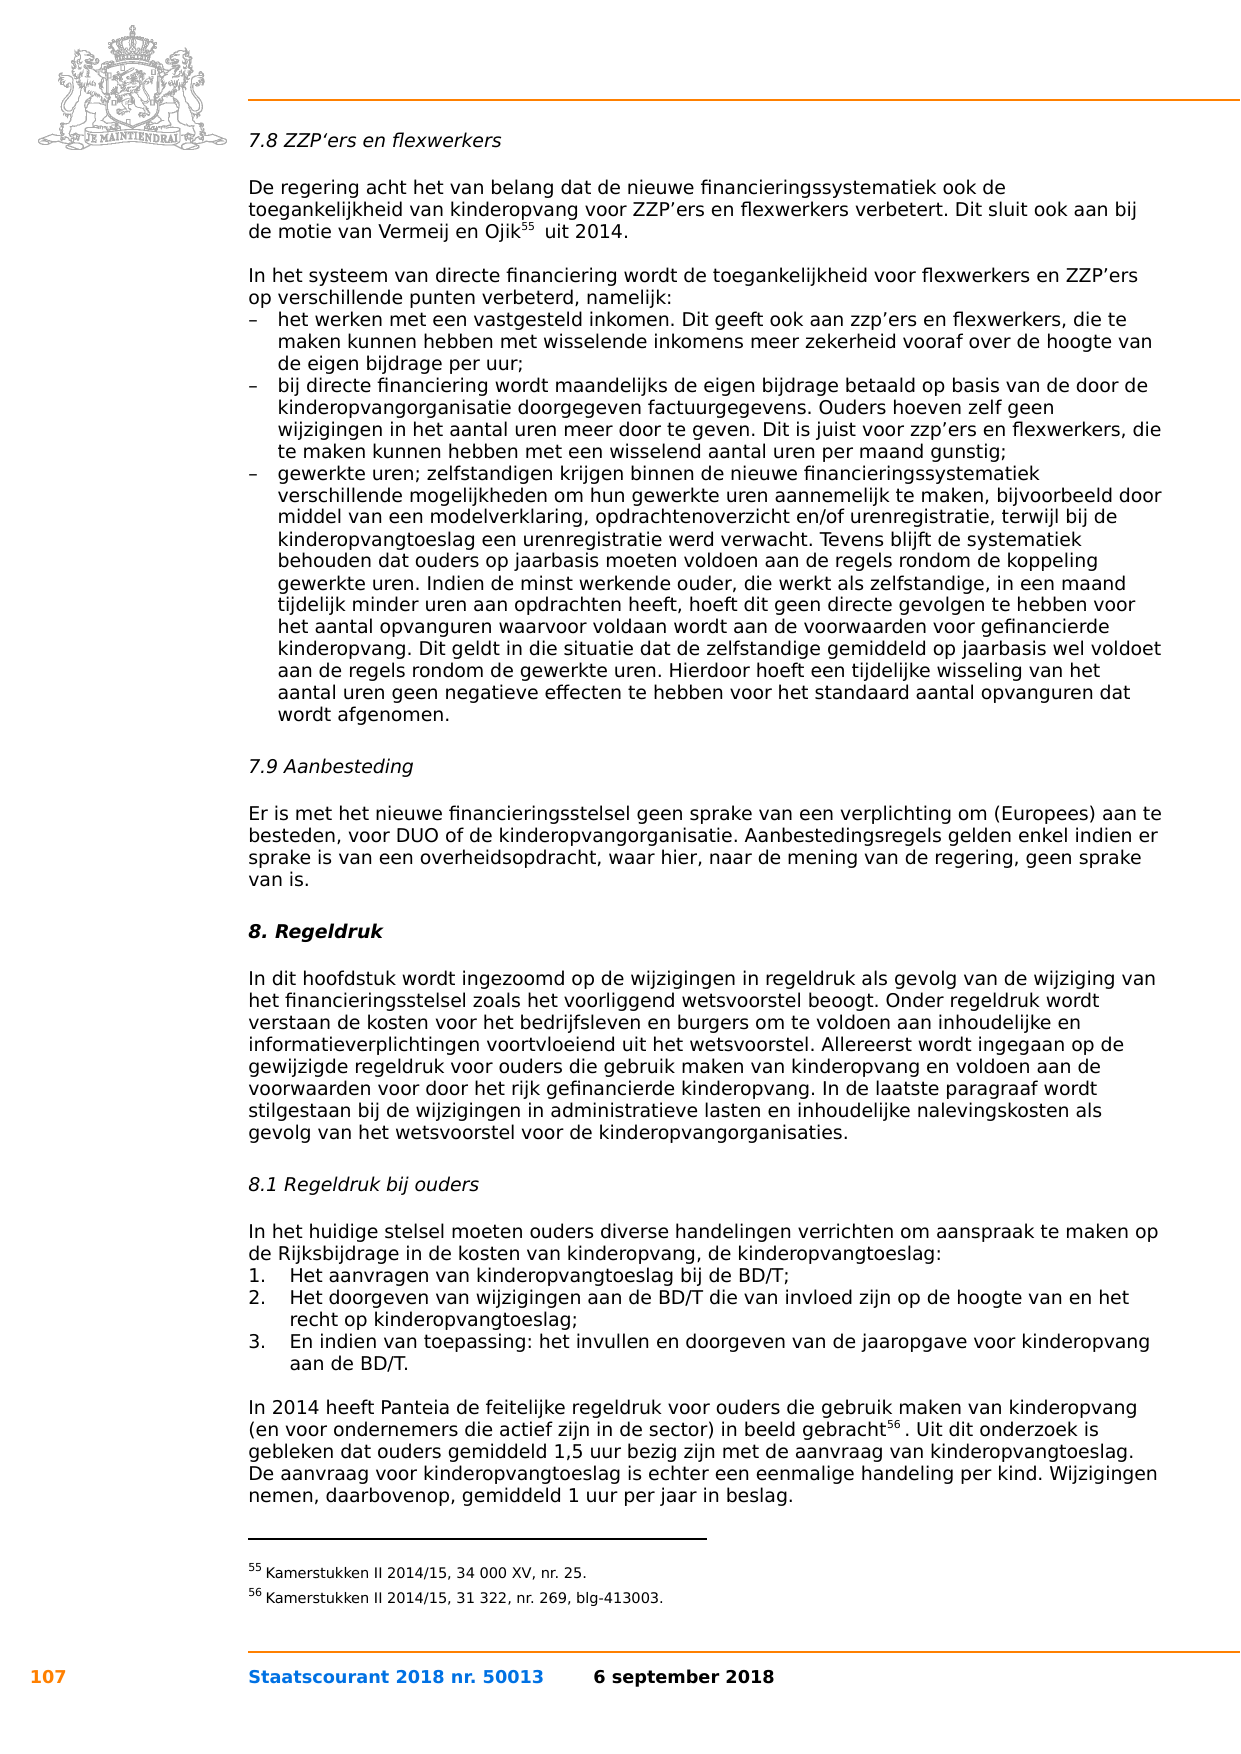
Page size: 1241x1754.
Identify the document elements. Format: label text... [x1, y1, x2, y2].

text In 2014 heeft Panteia de feitelijke regeldruk voor ouders die gebruik maken van kinderopvang (en voor ondernemers die actief zijn in de sector) in beeld gebracht. Uit dit onderzoek is gebleken dat ouders gemiddeld 1,5 uur bezig zijn met de aanvraag van kinderopvangtoeslag. De aanvraag voor kinderopvangtoeslag is echter een eenmalige handeling per kind. Wijzigingen nemen, daarbovenop, gemiddeld 1 uur per jaar in beslag. [248, 1397, 1163, 1507]
text In het systeem van directe financiering wordt de toegankelijkheid voor flexwerkers en ZZP’ers op verschillende punten verbeterd, namelijk: [248, 265, 1163, 309]
picture [38, 25, 227, 150]
text 1. Het aanvragen van kinderopvangtoeslag bij de BD/T; [248, 1265, 1163, 1287]
subtitle 7.8 ZZP‘ers en flexwerkers [248, 130, 1163, 152]
text 2. Het doorgeven van wijzigingen aan de BD/T die van invloed zijn op de hoogte van en het recht op kinderopvangtoeslag; [248, 1287, 1163, 1331]
subtitle 8. Regeldruk [248, 921, 1163, 943]
text – het werken met een vastgesteld inkomen. Dit geeft ook aan zzp’ers en flexwerkers, die te maken kunnen hebben met wisselende inkomens meer zekerheid vooraf over de hoogte van de eigen bijdrage per uur; [248, 309, 1163, 374]
text – bij directe financiering wordt maandelijks de eigen bijdrage betaald op basis van de door de kinderopvangorganisatie doorgegeven factuurgegevens. Ouders hoeven zelf geen wijzigingen in het aantal uren meer door te geven. Dit is juist voor zzp’ers en flexwerkers, die te maken kunnen hebben met een wisselend aantal uren per maand gunstig; [248, 374, 1163, 462]
text In het huidige stelsel moeten ouders diverse handelingen verrichten om aanspraak te maken op de Rijksbijdrage in de kosten van kinderopvang, de kinderopvangtoeslag: [248, 1221, 1163, 1265]
subtitle 7.9 Aanbesteding [248, 756, 1163, 778]
text Kamerstukken II 2014/15, 34 000 XV, nr. 25. [248, 1561, 1163, 1583]
text Er is met het nieuwe financieringsstelsel geen sprake van een verplichting om (Europees) aan te besteden, voor DUO of de kinderopvangorganisatie. Aanbestedingsregels gelden enkel indien er sprake is van een overheidsopdracht, waar hier, naar de mening van de regering, geen sprake van is. [248, 803, 1163, 891]
text De regering acht het van belang dat de nieuwe financieringssystematiek ook de toegankelijkheid van kinderopvang voor ZZP’ers en flexwerkers verbetert. Dit sluit ook aan bij de motie van Vermeij en Ojik uit 2014. [248, 177, 1163, 243]
text – gewerkte uren; zelfstandigen krijgen binnen de nieuwe financieringssystematiek verschillende mogelijkheden om hun gewerkte uren aannemelijk te maken, bijvoorbeeld door middel van een modelverklaring, opdrachtenoverzicht en/of urenregistratie, terwijl bij de kinderopvangtoeslag een urenregistratie werd verwacht. Tevens blijft de systematiek behouden dat ouders op jaarbasis moeten voldoen aan de regels rondom de koppeling gewerkte uren. Indien de minst werkende ouder, die werkt als zelfstandige, in een maand tijdelijk minder uren aan opdrachten heeft, hoeft dit geen directe gevolgen te hebben voor het aantal opvanguren waarvoor voldaan wordt aan de voorwaarden voor gefinancierde kinderopvang. Dit geldt in die situatie dat de zelfstandige gemiddeld op jaarbasis wel voldoet aan de regels rondom de gewerkte uren. Hierdoor hoeft een tijdelijke wisseling van het aantal uren geen negatieve effecten te hebben voor het standaard aantal opvanguren dat wordt afgenomen. [248, 462, 1163, 726]
text In dit hoofdstuk wordt ingezoomd op de wijzigingen in regeldruk als gevolg van de wijziging van het financieringsstelsel zoals het voorliggend wetsvoorstel beoogt. Onder regeldruk wordt verstaan de kosten voor het bedrijfsleven en burgers om te voldoen aan inhoudelijke en informatieverplichtingen voortvloeiend uit het wetsvoorstel. Allereerst wordt ingegaan op de gewijzigde regeldruk voor ouders die gebruik maken van kinderopvang en voldoen aan de voorwaarden voor door het rijk gefinancierde kinderopvang. In de laatste paragraaf wordt stilgestaan bij de wijzigingen in administratieve lasten en inhoudelijke nalevingskosten als gevolg van het wetsvoorstel voor de kinderopvangorganisaties. [248, 968, 1163, 1144]
text Kamerstukken II 2014/15, 31 322, nr. 269, blg-413003. [248, 1586, 1163, 1608]
subtitle 8.1 Regeldruk bij ouders [248, 1174, 1163, 1196]
text 3. En indien van toepassing: het invullen en doorgeven van de jaaropgave voor kinderopvang aan de BD/T. [248, 1331, 1163, 1375]
